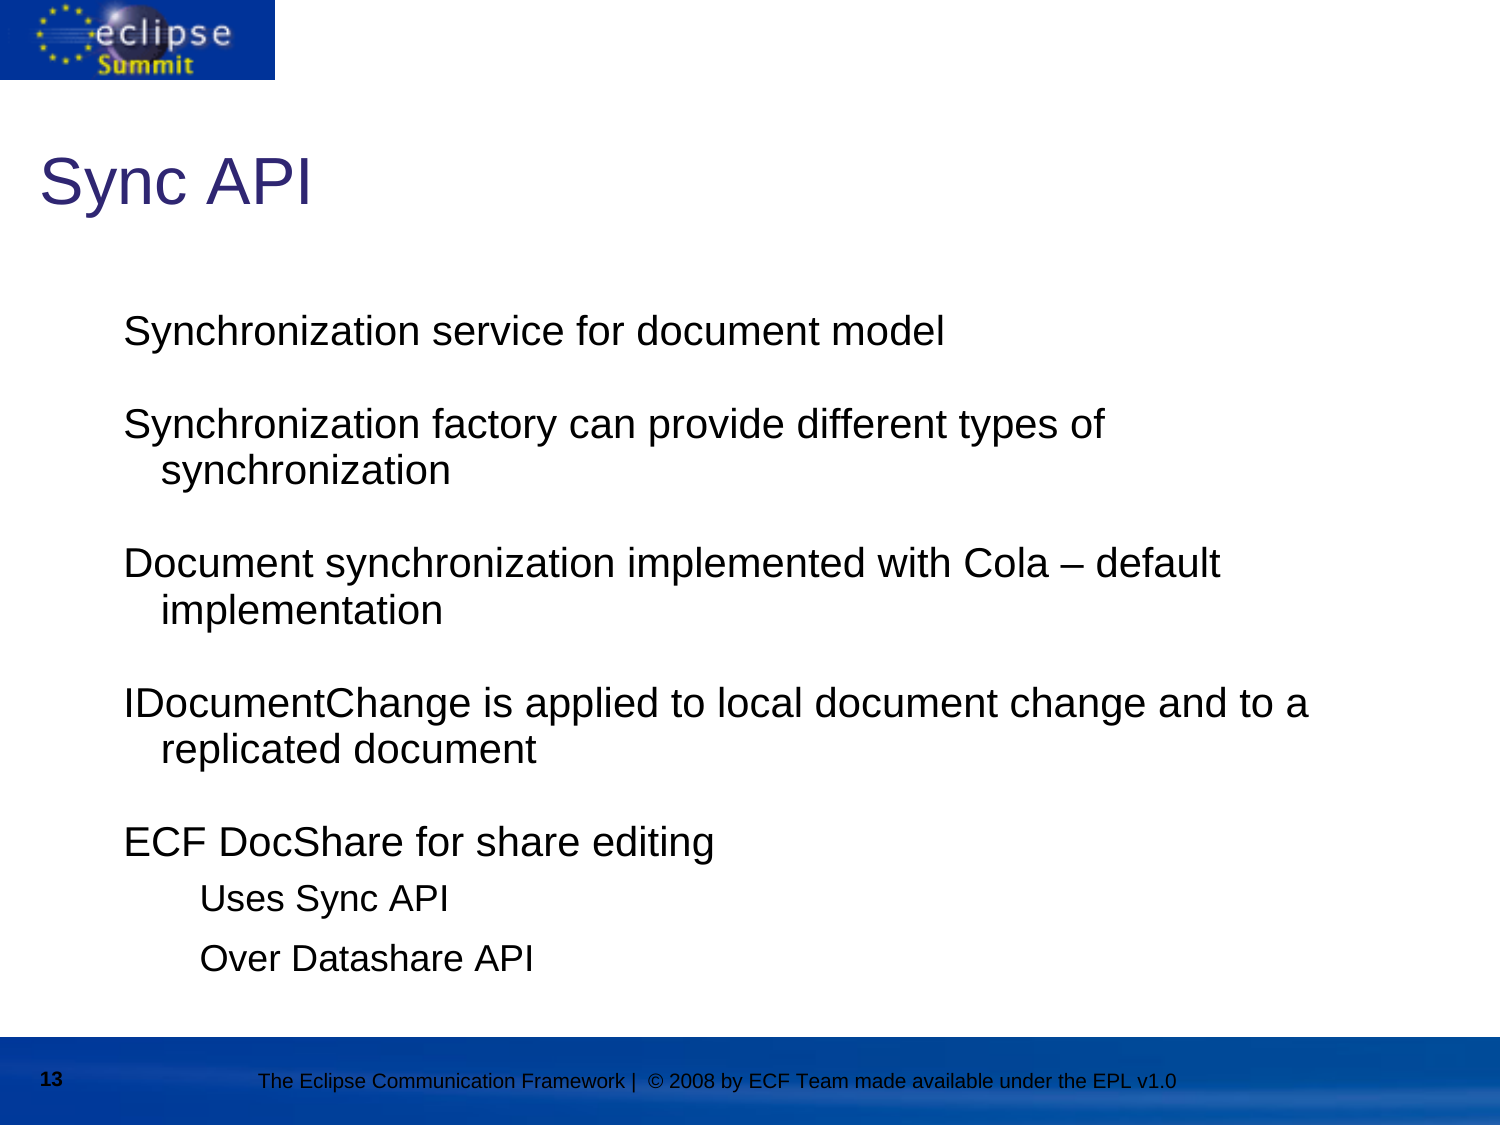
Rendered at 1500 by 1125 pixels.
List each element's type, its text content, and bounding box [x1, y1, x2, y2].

title Sync API [25, 142, 1378, 234]
list Synchronization service for document model Synchronization factory can provide different types of synchronization Document synchronization implemented with Cola – default implementation IDocumentChange is applied to local document change and to a replicated document ECF DocShare for share editing Uses Sync API Over Datashare API [108, 299, 1378, 1076]
picture [0, 1037, 1500, 1125]
picture [683, 1076, 689, 1087]
picture [1168, 1076, 1174, 1087]
picture [723, 1078, 729, 1087]
picture [695, 1076, 701, 1087]
picture [969, 1078, 975, 1087]
picture [0, 0, 275, 80]
